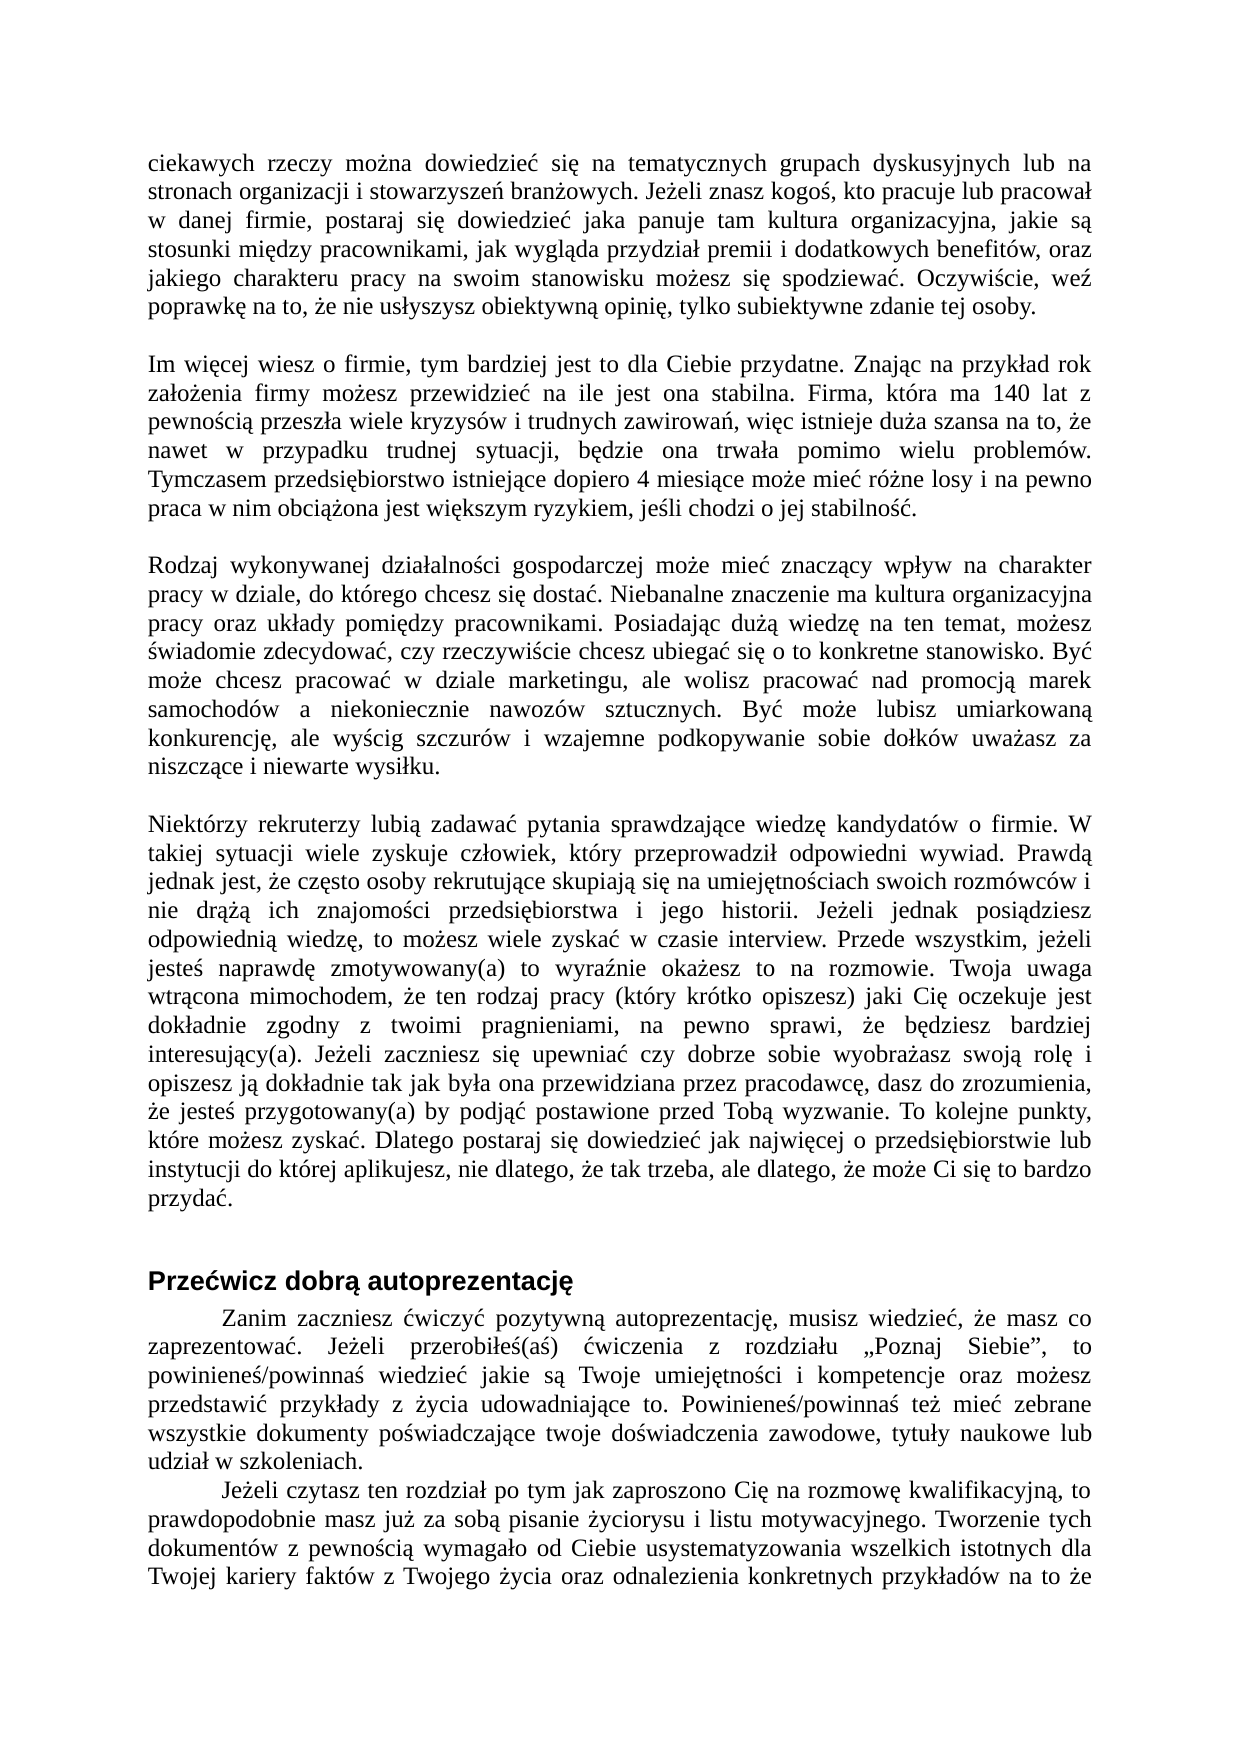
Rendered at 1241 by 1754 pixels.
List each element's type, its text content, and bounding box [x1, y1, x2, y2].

subtitle Przećwicz dobrą autoprezentację [148, 1265, 1093, 1296]
text ciekawych rzeczy można dowiedzieć się na tematycznych grupach dyskusyjnych lub na stronach organizacji i stowarzyszeń branżowych. Jeżeli znasz kogoś, kto pracuje lub pracował w danej firmie, postaraj się dowiedzieć jaka panuje tam kultura organizacyjna, jakie są stosunki między pracownikami, jak wygląda przydział premii i dodatkowych benefitów, oraz jakiego charakteru pracy na swoim stanowisku możesz się spodziewać. Oczywiście, weź poprawkę na to, że nie usłyszysz obiektywną opinię, tylko subiektywne zdanie tej osoby. [148, 148, 1093, 320]
text Rodzaj wykonywanej działalności gospodarczej może mieć znaczący wpływ na charakter pracy w dziale, do którego chcesz się dostać. Niebanalne znaczenie ma kultura organizacyjna pracy oraz układy pomiędzy pracownikami. Posiadając dużą wiedzę na ten temat, możesz świadomie zdecydować, czy rzeczywiście chcesz ubiegać się o to konkretne stanowisko. Być może chcesz pracować w dziale marketingu, ale wolisz pracować nad promocją marek samochodów a niekoniecznie nawozów sztucznych. Być może lubisz umiarkowaną konkurencję, ale wyścig szczurów i wzajemne podkopywanie sobie dołków uważasz za niszczące i niewarte wysiłku. [148, 550, 1093, 780]
text Zanim zaczniesz ćwiczyć pozytywną autoprezentację, musisz wiedzieć, że masz co zaprezentować. Jeżeli przerobiłeś(aś) ćwiczenia z rozdziału „Poznaj Siebie”, to powinieneś/powinnaś wiedzieć jakie są Twoje umiejętności i kompetencje oraz możesz przedstawić przykłady z życia udowadniające to. Powinieneś/powinnaś też mieć zebrane wszystkie dokumenty poświadczające twoje doświadczenia zawodowe, tytuły naukowe lub udział w szkoleniach. [148, 1303, 1093, 1475]
text Jeżeli czytasz ten rozdział po tym jak zaproszono Cię na rozmowę kwalifikacyjną, to prawdopodobnie masz już za sobą pisanie życiorysu i listu motywacyjnego. Tworzenie tych dokumentów z pewnością wymagało od Ciebie usystematyzowania wszelkich istotnych dla Twojej kariery faktów z Twojego życia oraz odnalezienia konkretnych przykładów na to że [148, 1475, 1093, 1590]
text Im więcej wiesz o firmie, tym bardziej jest to dla Ciebie przydatne. Znając na przykład rok założenia firmy możesz przewidzieć na ile jest ona stabilna. Firma, która ma 140 lat z pewnością przeszła wiele kryzysów i trudnych zawirowań, więc istnieje duża szansa na to, że nawet w przypadku trudnej sytuacji, będzie ona trwała pomimo wielu problemów. Tymczasem przedsiębiorstwo istniejące dopiero 4 miesiące może mieć różne losy i na pewno praca w nim obciążona jest większym ryzykiem, jeśli chodzi o jej stabilność. [148, 349, 1093, 521]
text Niektórzy rekruterzy lubią zadawać pytania sprawdzające wiedzę kandydatów o firmie. W takiej sytuacji wiele zyskuje człowiek, który przeprowadził odpowiedni wywiad. Prawdą jednak jest, że często osoby rekrutujące skupiają się na umiejętnościach swoich rozmówców i nie drążą ich znajomości przedsiębiorstwa i jego historii. Jeżeli jednak posiądziesz odpowiednią wiedzę, to możesz wiele zyskać w czasie interview. Przede wszystkim, jeżeli jesteś naprawdę zmotywowany(a) to wyraźnie okażesz to na rozmowie. Twoja uwaga wtrącona mimochodem, że ten rodzaj pracy (który krótko opiszesz) jaki Cię oczekuje jest dokładnie zgodny z twoimi pragnieniami, na pewno sprawi, że będziesz bardziej interesujący(a). Jeżeli zaczniesz się upewniać czy dobrze sobie wyobrażasz swoją rolę i opiszesz ją dokładnie tak jak była ona przewidziana przez pracodawcę, dasz do zrozumienia, że jesteś przygotowany(a) by podjąć postawione przed Tobą wyzwanie. To kolejne punkty, które możesz zyskać. Dlatego postaraj się dowiedzieć jak najwięcej o przedsiębiorstwie lub instytucji do której aplikujesz, nie dlatego, że tak trzeba, ale dlatego, że może Ci się to bardzo przydać. [148, 809, 1093, 1211]
